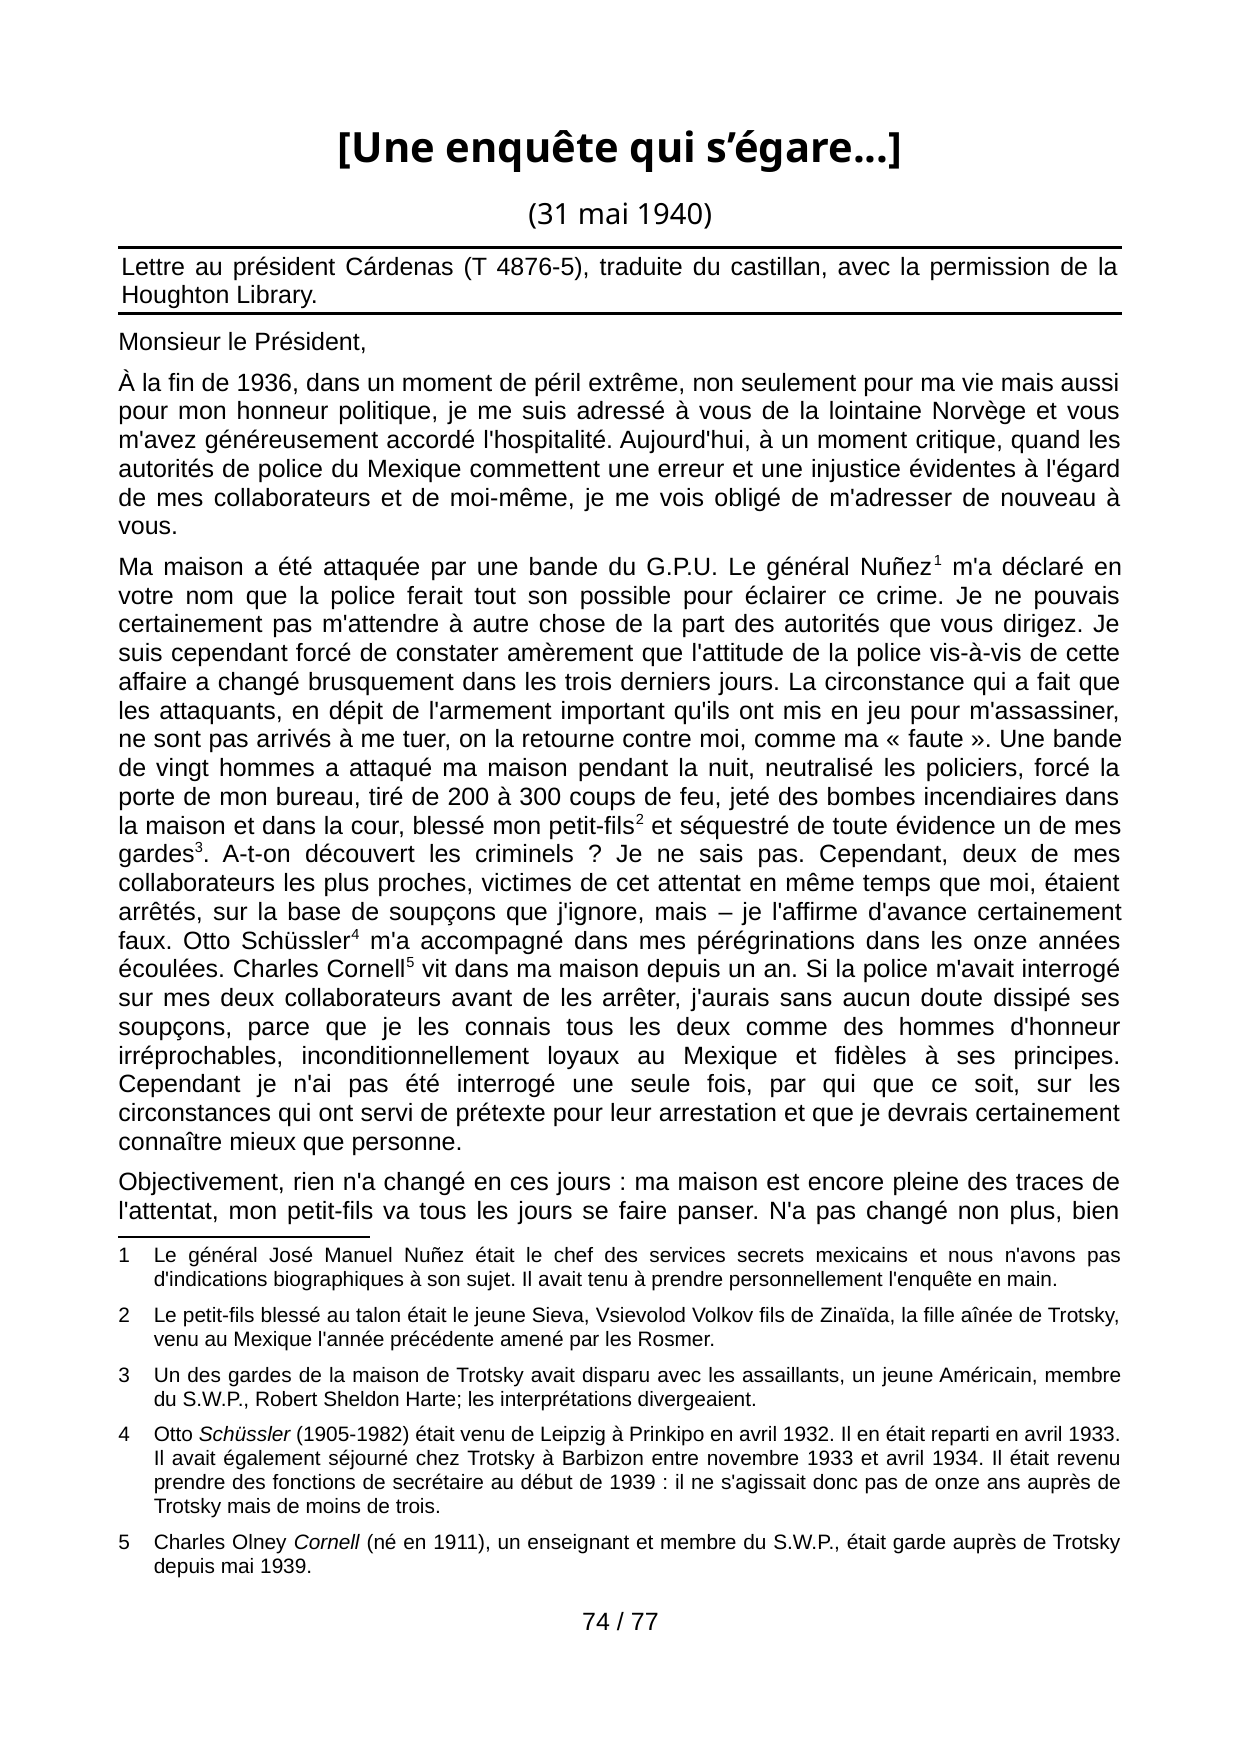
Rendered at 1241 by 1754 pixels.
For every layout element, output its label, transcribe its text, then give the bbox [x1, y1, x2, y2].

text Le général José Manuel Nuñez était le chef des services secrets mexicains et nous n'avons pas d'indications biographiques à son sujet. Il avait tenu à prendre personnellement l'enquête en main. [118, 1243, 1122, 1291]
text Lettre au président Cárdenas (T 4876-5), traduite du castillan, avec la permission de la Houghton Library. [118, 249, 1122, 312]
text Objectivement, rien n'a changé en ces jours : ma maison est encore pleine des traces de l'attentat, mon petit-fils va tous les jours se faire panser. N'a pas changé non plus, bien [118, 1167, 1122, 1225]
text Un des gardes de la maison de Trotsky avait disparu avec les assaillants, un jeune Américain, membre du S.W.P., Robert Sheldon Harte; les interprétations divergeaient. [118, 1362, 1122, 1410]
text Le petit-fils blessé au talon était le jeune Sieva, Vsievolod Volkov fils de Zinaïda, la fille aînée de Trotsky, venu au Mexique l'année précédente amené par les Rosmer. [118, 1303, 1122, 1351]
title [Une enquête qui s’égare...] [118, 118, 1122, 175]
text Monsieur le Président, [118, 327, 1122, 356]
subtitle (31 mai 1940) [118, 193, 1122, 233]
text Otto Schüssler (1905-1982) était venu de Leipzig à Prinkipo en avril 1932. Il en était reparti en avril 1933. Il avait également séjourné chez Trotsky à Barbizon entre novembre 1933 et avril 1934. Il était revenu prendre des fonctions de secrétaire au début de 1939 : il ne s'agissait donc pas de onze ans auprès de Trotsky mais de moins de trois. [118, 1422, 1122, 1518]
text Ma maison a été attaquée par une bande du G.P.U. Le général Nuñez m'a déclaré en votre nom que la police ferait tout son possible pour éclairer ce crime. Je ne pouvais certainement pas m'attendre à autre chose de la part des autorités que vous dirigez. Je suis cependant forcé de constater amèrement que l'attitude de la police vis-à-vis de cette affaire a changé brusquement dans les trois derniers jours. La circonstance qui a fait que les attaquants, en dépit de l'armement important qu'ils ont mis en jeu pour m'assassiner, ne sont pas arrivés à me tuer, on la retourne contre moi, comme ma « faute ». Une bande de vingt hommes a attaqué ma maison pendant la nuit, neutralisé les policiers, forcé la porte de mon bureau, tiré de 200 à 300 coups de feu, jeté des bombes incendiaires dans la maison et dans la cour, blessé mon petit-fils et séquestré de toute évidence un de mes gardes. A-t-on découvert les criminels ? Je ne sais pas. Cependant, deux de mes collaborateurs les plus proches, victimes de cet attentat en même temps que moi, étaient arrêtés, sur la base de soupçons que j'ignore, mais – je l'affirme d'avance certainement faux. Otto Schüssler m'a accompagné dans mes pérégrinations dans les onze années écoulées. Charles Cornell vit dans ma maison depuis un an. Si la police m'avait interrogé sur mes deux collaborateurs avant de les arrêter, j'aurais sans aucun doute dissipé ses soupçons, parce que je les connais tous les deux comme des hommes d'honneur irréprochables, inconditionnellement loyaux au Mexique et fidèles à ses principes. Cependant je n'ai pas été interrogé une seule fois, par qui que ce soit, sur les circonstances qui ont servi de prétexte pour leur arrestation et que je devrais certainement connaître mieux que personne. [118, 552, 1122, 1156]
text Charles Olney Cornell (né en 1911), un enseignant et membre du S.W.P., était garde auprès de Trotsky depuis mai 1939. [118, 1530, 1122, 1578]
text À la fin de 1936, dans un moment de péril extrême, non seulement pour ma vie mais aussi pour mon honneur politique, je me suis adressé à vous de la lointaine Norvège et vous m'avez généreusement accordé l'hospitalité. Aujourd'hui, à un moment critique, quand les autorités de police du Mexique commettent une erreur et une injustice évidentes à l'égard de mes collaborateurs et de moi-même, je me vois obligé de m'adresser de nouveau à vous. [118, 368, 1122, 540]
